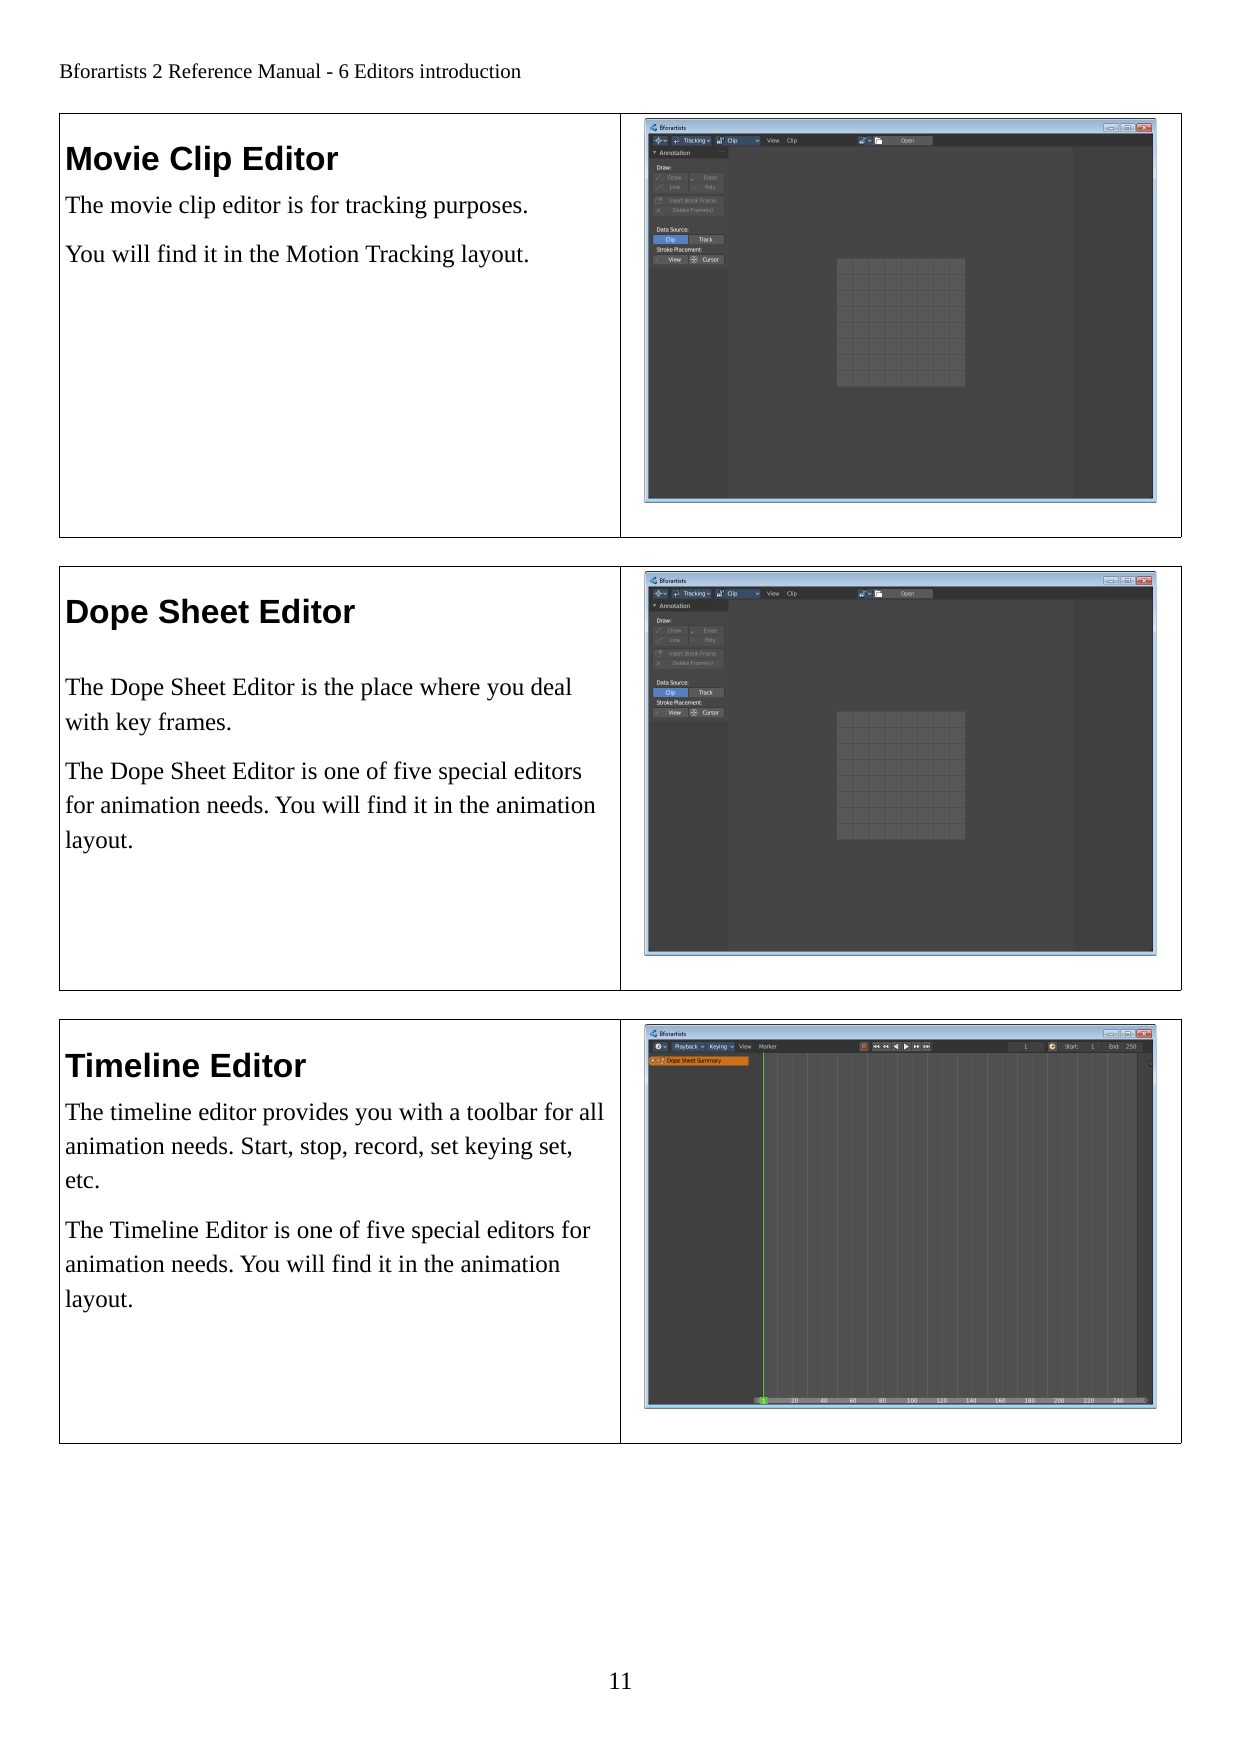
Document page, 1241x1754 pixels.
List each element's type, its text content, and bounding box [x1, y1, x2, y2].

table_header Timeline Editor The timeline editor provides you with a toolbar for all animation needs. Start, stop, record, set keying set, etc. The Timeline Editor is one of five special editors for animation needs. You will find it in the animation layout. [60, 1020, 620, 1443]
picture [644, 571, 1157, 956]
table_header [621, 114, 1181, 537]
picture [644, 1024, 1157, 1409]
table_header Dope Sheet Editor The Dope Sheet Editor is the place where you deal with key frames. The Dope Sheet Editor is one of five special editors for animation needs. You will find it in the animation layout. [60, 567, 620, 990]
table_header Movie Clip Editor The movie clip editor is for tracking purposes. You will find it in the Motion Tracking layout. [60, 114, 620, 537]
table_header [621, 1020, 1181, 1443]
picture [644, 118, 1157, 503]
table_header [621, 567, 1181, 990]
